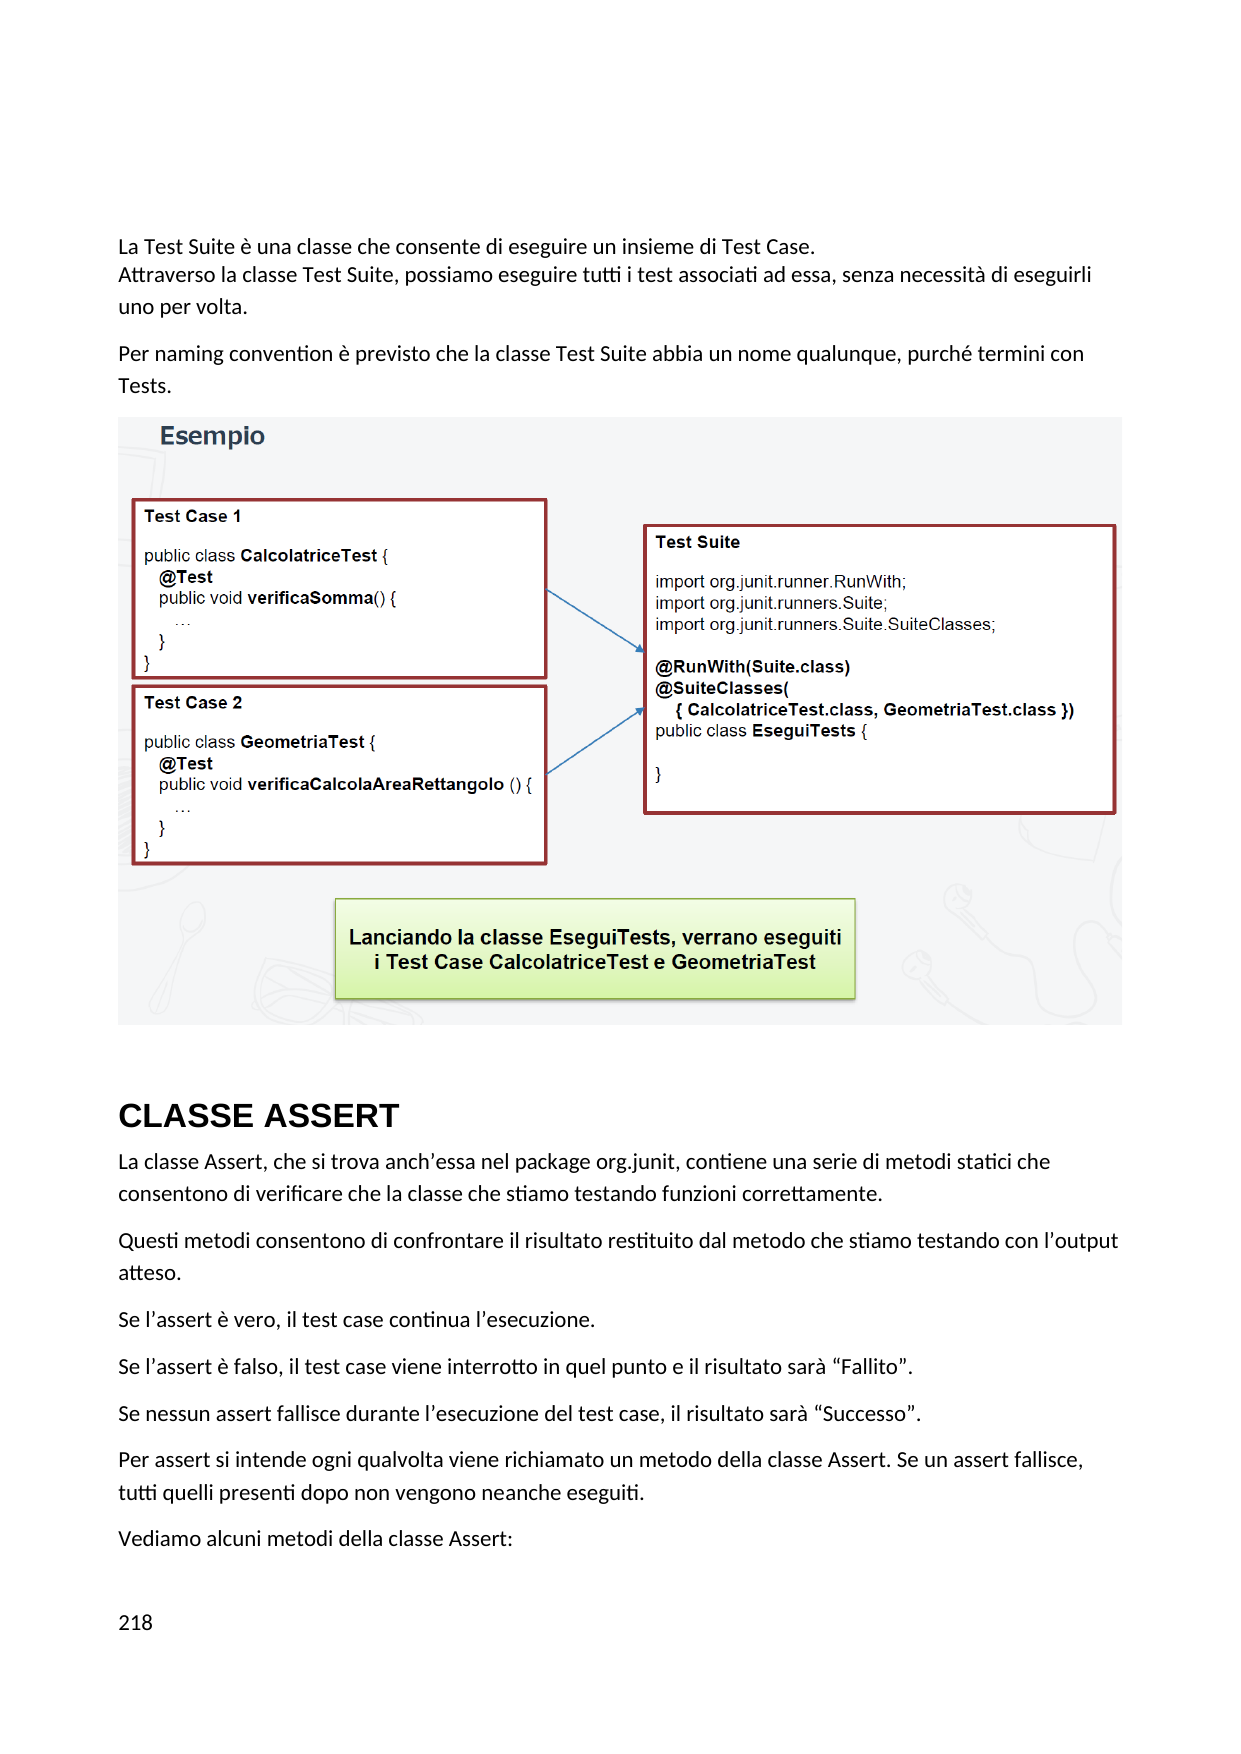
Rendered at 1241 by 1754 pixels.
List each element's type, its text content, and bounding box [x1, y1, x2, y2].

subtitle CLASSE ASSERT [118, 1096, 1122, 1135]
text Vediamo alcuni metodi della classe Assert: [118, 1524, 1122, 1552]
text Attraverso la classe Test Suite, possiamo eseguire tutti i test associati ad essa, senza necessità di eseguirli uno per volta. [118, 260, 1122, 320]
text Per assert si intende ogni qualvolta viene richiamato un metodo della classe Assert. Se un assert fallisce, tutti quelli presenti dopo non vengono neanche eseguiti. [118, 1446, 1122, 1506]
text Per naming convention è previsto che la classe Test Suite abbia un nome qualunque, purché termini con Tests. [118, 339, 1122, 399]
text Se l’assert è falso, il test case viene interrotto in quel punto e il risultato sarà “Fallito”. [118, 1352, 1122, 1380]
text La Test Suite è una classe che consente di eseguire un insieme di Test Case. [118, 232, 1122, 260]
text La classe Assert, che si trova anch’essa nel package org.junit, contiene una serie di metodi statici che consentono di verificare che la classe che stiamo testando funzioni correttamente. [118, 1147, 1122, 1207]
text Questi metodi consentono di confrontare il risultato restituito dal metodo che stiamo testando con l’output atteso. [118, 1226, 1122, 1286]
text Se nessun assert fallisce durante l’esecuzione del test case, il risultato sarà “Successo”. [118, 1399, 1122, 1427]
picture [118, 417, 1123, 1025]
text Se l’assert è vero, il test case continua l’esecuzione. [118, 1305, 1122, 1333]
